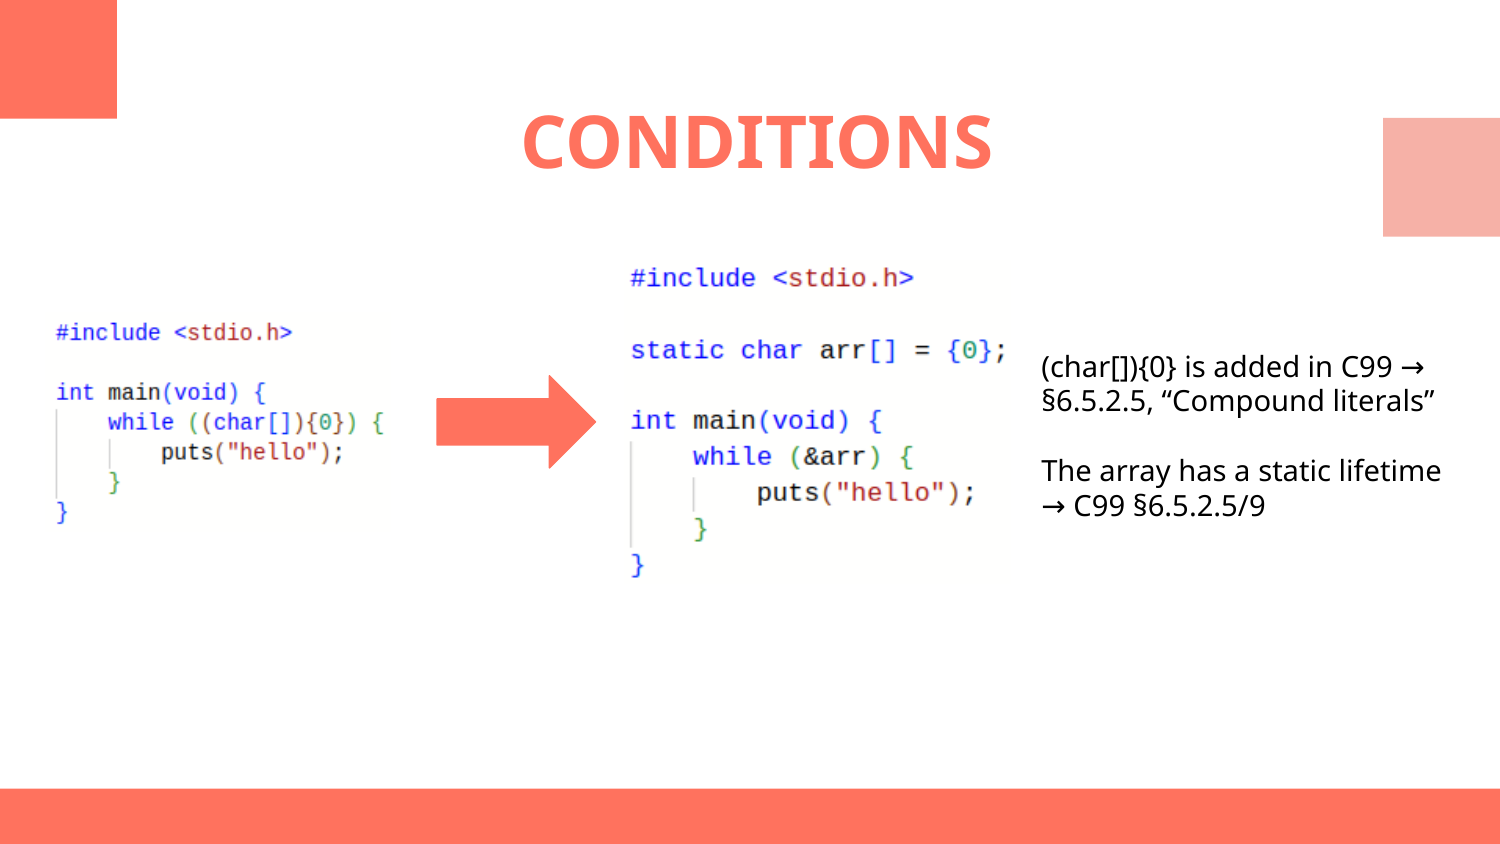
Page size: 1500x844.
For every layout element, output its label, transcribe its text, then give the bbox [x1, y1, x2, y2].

text_box (char[]){0} is added in C99 → §6.5.2.5, “Compound literals” The array has a static lifetime → C99 §6.5.2.5/9 [1026, 332, 1500, 558]
title CONDITIONS [105, 102, 1410, 177]
picture [45, 312, 391, 532]
text_box [437, 375, 596, 468]
picture [624, 260, 1011, 584]
